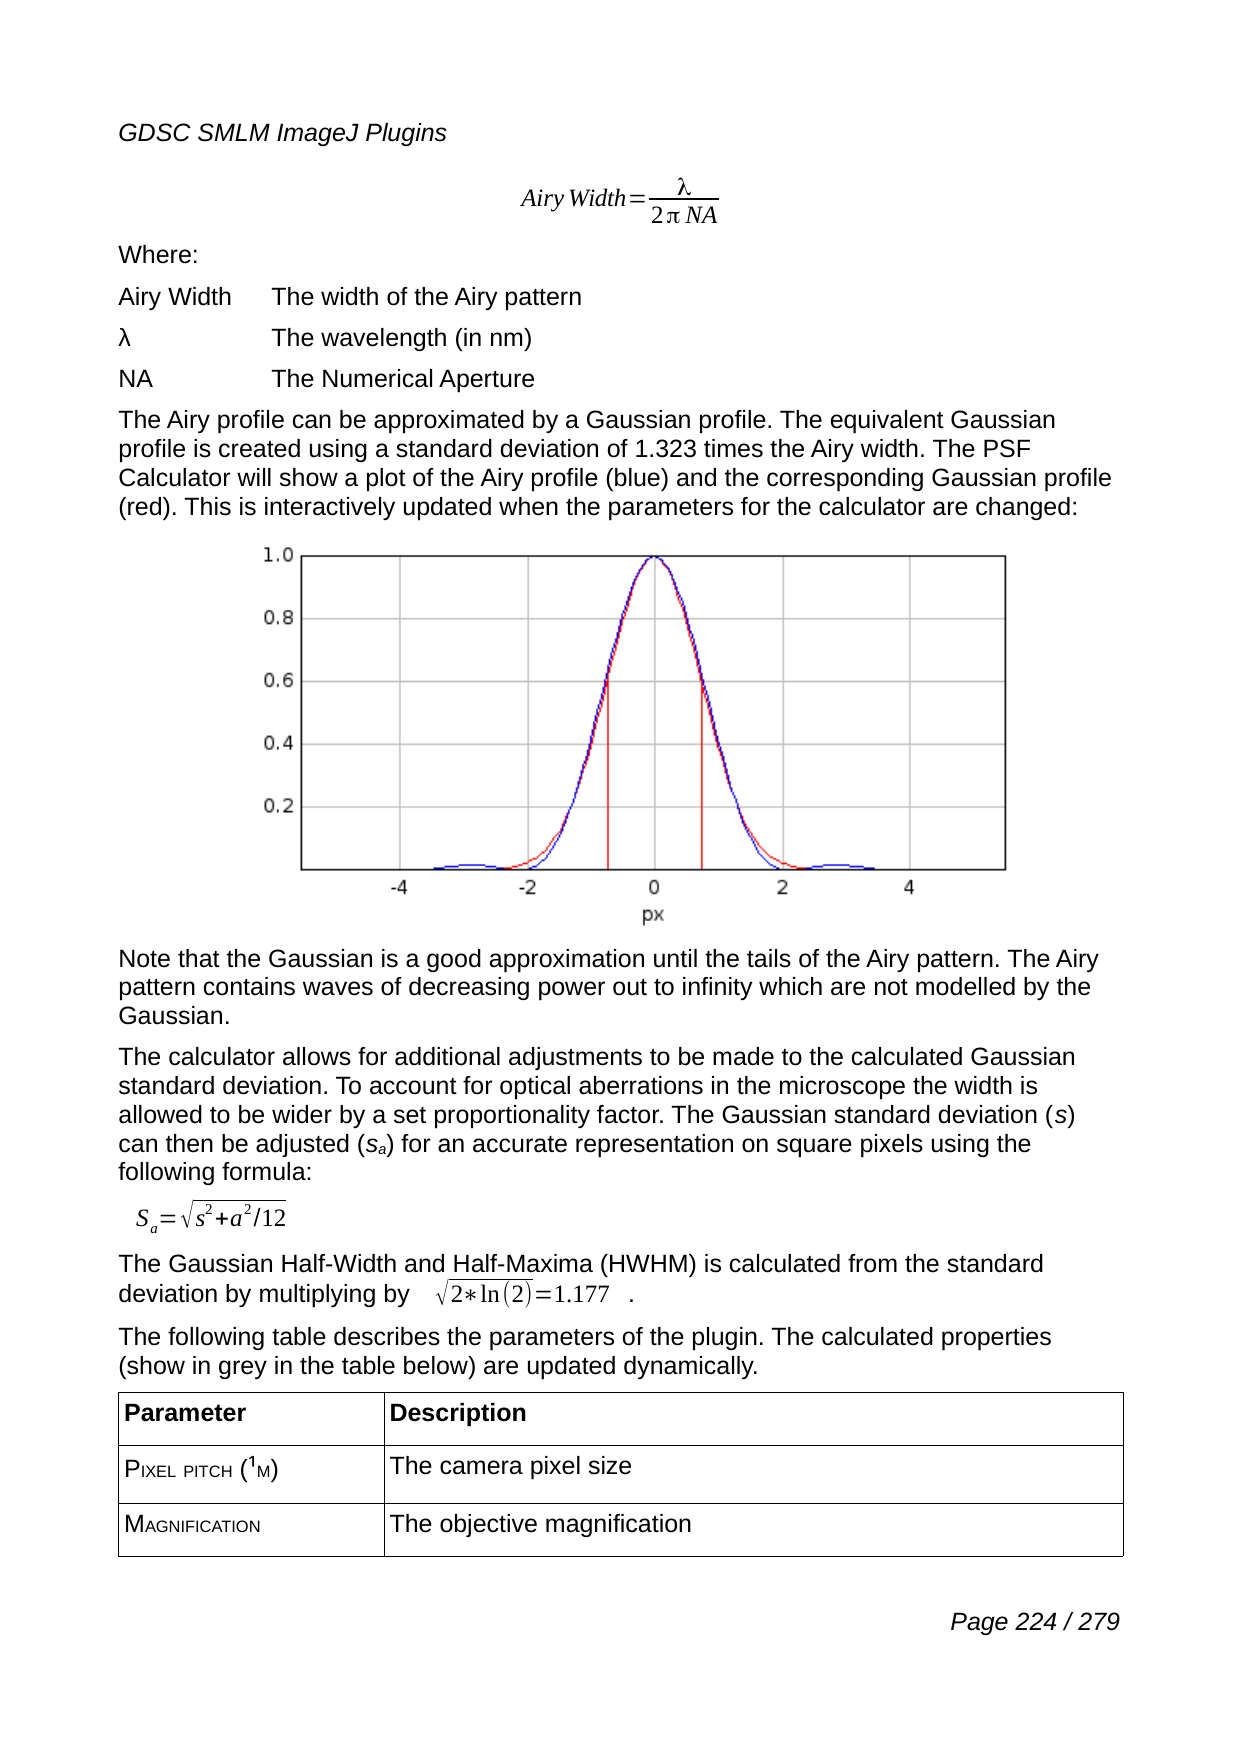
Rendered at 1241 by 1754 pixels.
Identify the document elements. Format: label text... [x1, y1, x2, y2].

table_header The width of the Airy pattern [271, 281, 1123, 323]
table_header Airy Width [118, 281, 271, 323]
text The Airy profile can be approximated by a Gaussian profile. The equivalent Gaussian profile is created using a standard deviation of 1.323 times the Airy width. The PSF Calculator will show a plot of the Airy profile (blue) and the corresponding Gaussian profile (red). This is interactively updated when the parameters for the calculator are changed: [118, 405, 1122, 520]
table_header Parameter [119, 1393, 384, 1445]
table_header Description [385, 1393, 1123, 1445]
table_cell The Numerical Aperture [271, 364, 1123, 405]
text Where: [118, 240, 1122, 269]
table_cell NA [118, 364, 271, 405]
text Note that the Gaussian is a good approximation until the tails of the Airy pattern. The Airy pattern contains waves of decreasing power out to infinity which are not modelled by the Gaussian. [118, 944, 1122, 1030]
text The Gaussian Half-Width and Half-Maxima (HWHM) is calculated from the standard deviation by multiplying by . [118, 1249, 1122, 1310]
table_cell The objective magnification [385, 1504, 1123, 1556]
table_cell Pixel pitch (¹m) [119, 1446, 384, 1503]
table_cell The camera pixel size [385, 1446, 1123, 1503]
table_cell Magnification [119, 1504, 384, 1556]
picture [207, 532, 1033, 932]
table_cell λ [118, 323, 271, 364]
table_cell The wavelength (in nm) [271, 323, 1123, 364]
text The following table describes the parameters of the plugin. The calculated properties (show in grey in the table below) are updated dynamically. [118, 1322, 1122, 1380]
text The calculator allows for additional adjustments to be made to the calculated Gaussian standard deviation. To account for optical aberrations in the microscope the width is allowed to be wider by a set proportionality factor. The Gaussian standard deviation (s) can then be adjusted (sa) for an accurate representation on square pixels using the following formula: [118, 1042, 1122, 1186]
